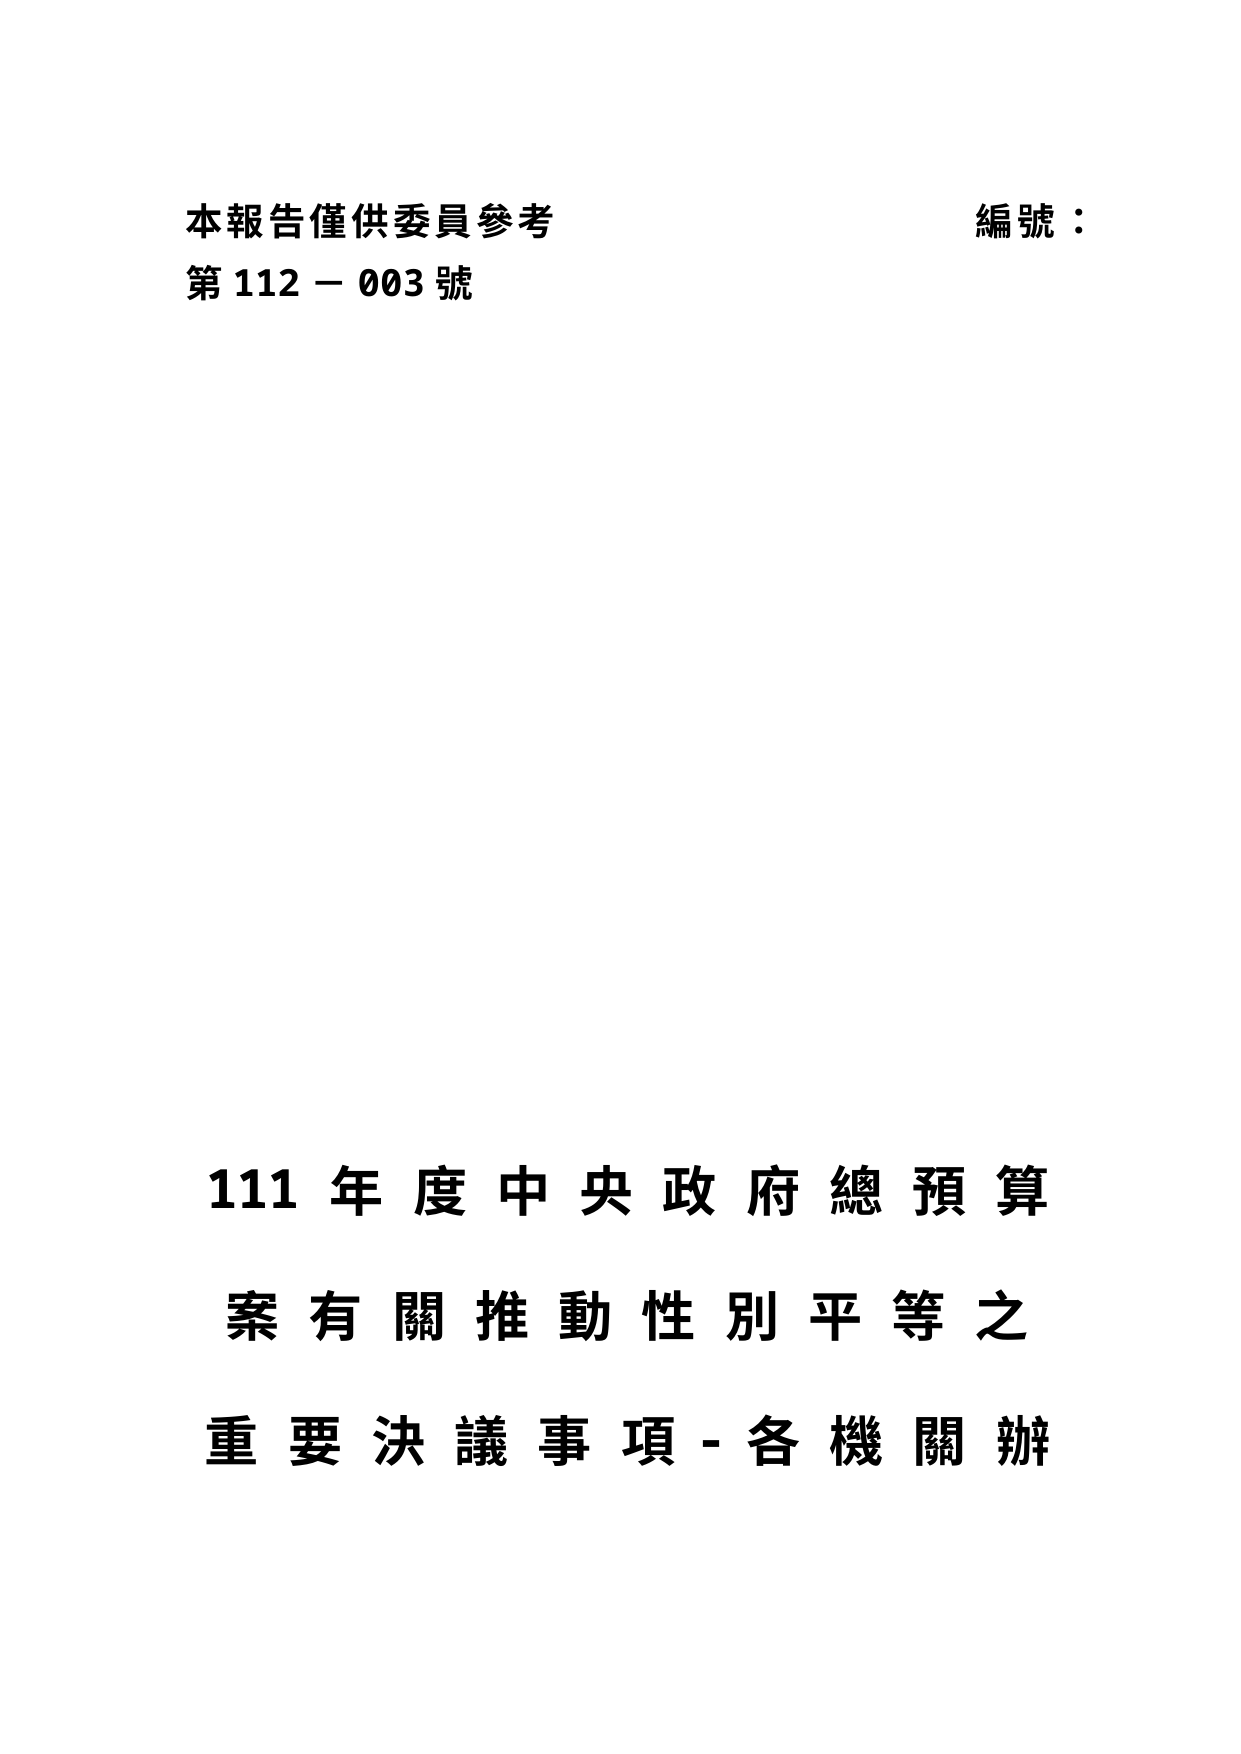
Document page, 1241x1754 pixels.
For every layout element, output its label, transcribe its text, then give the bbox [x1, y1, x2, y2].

text 111年度中央政府總預算案有關推動性別平等之重要決議事項-各機關辦 [183, 1115, 1072, 1490]
text 本報告僅供委員參考 編號：第112－003號 [183, 177, 1058, 302]
